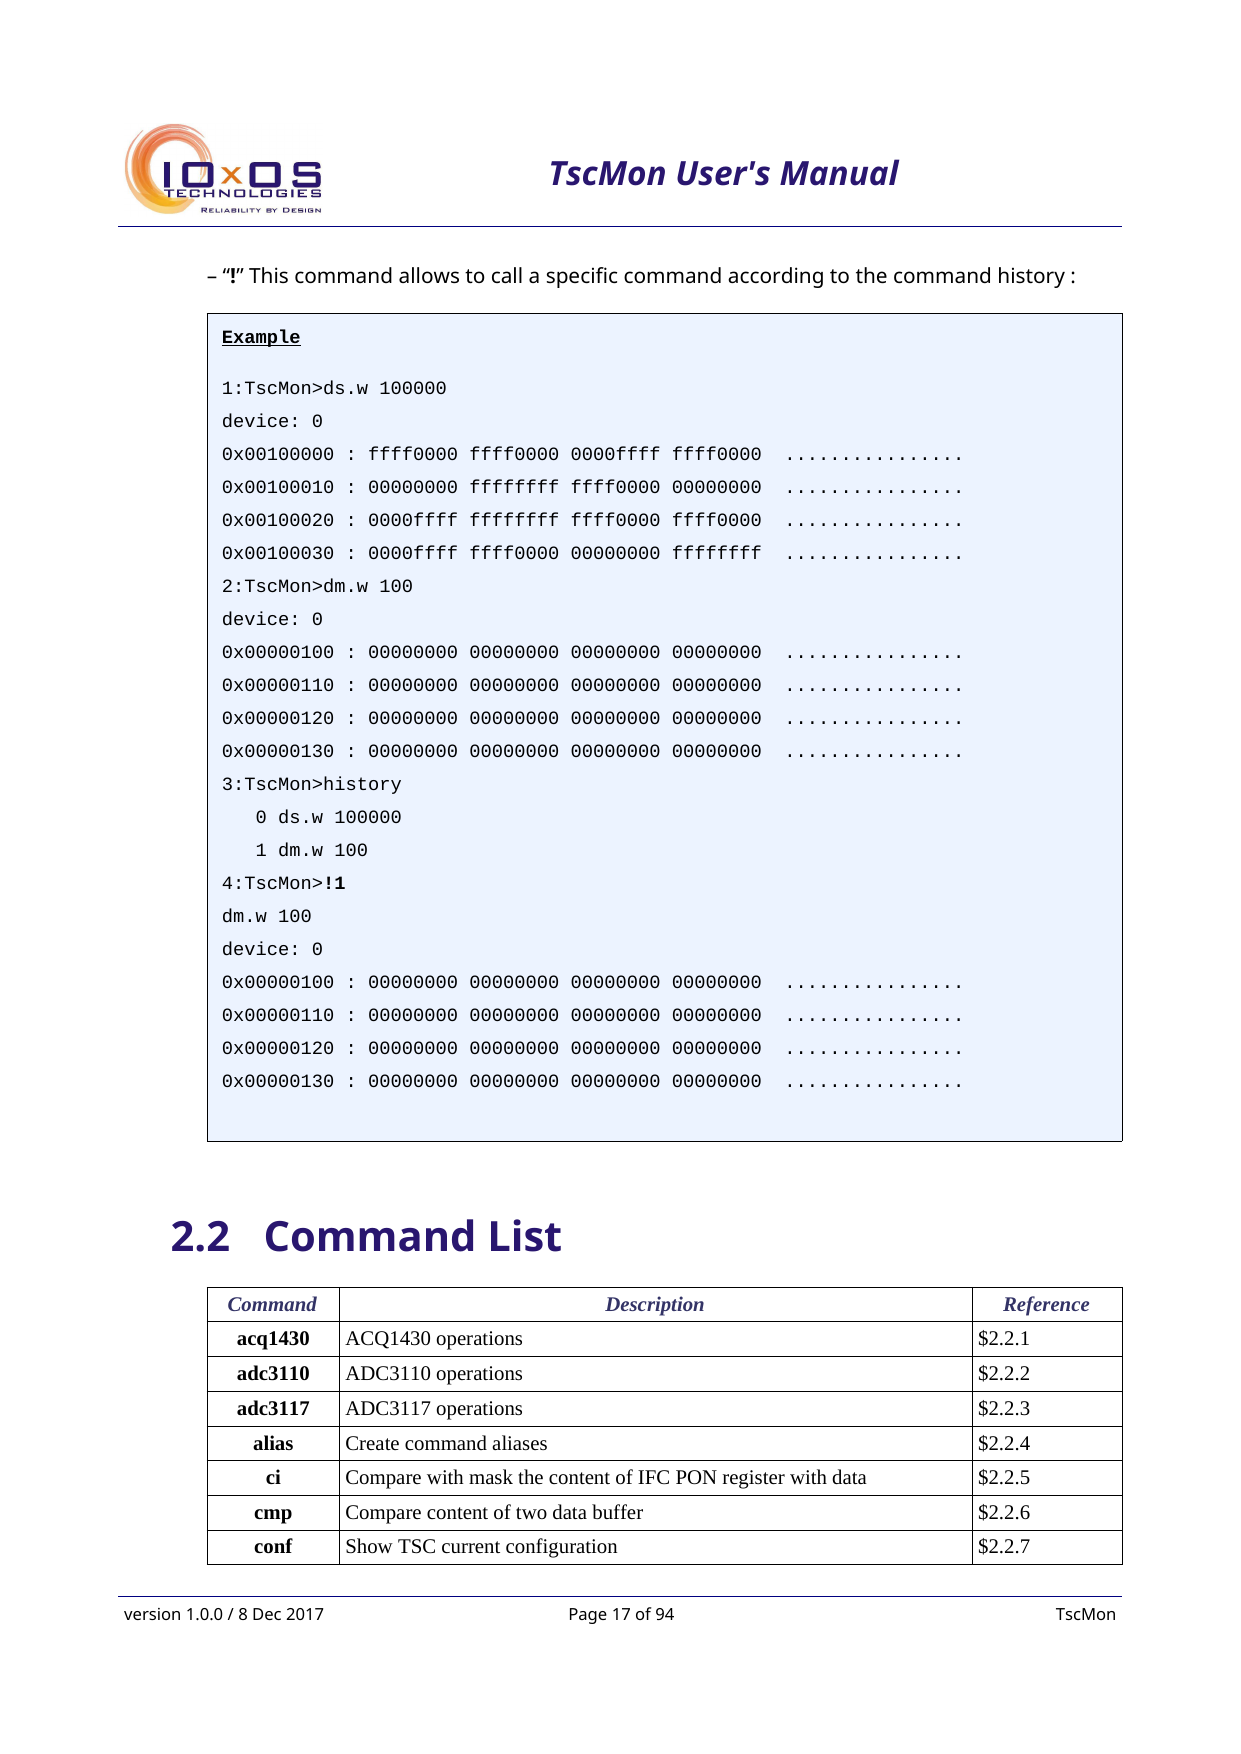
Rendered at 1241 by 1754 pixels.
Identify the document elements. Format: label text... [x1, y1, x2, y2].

text 0x00000110 : 00000000 00000000 00000000 00000000 ................ [208, 661, 1122, 694]
text 1 dm.w 100 [208, 826, 1122, 859]
text 0x00100020 : 0000ffff ffffffff ffff0000 ffff0000 ................ [208, 496, 1122, 529]
text 2:TscMon>dm.w 100 [208, 562, 1122, 595]
text dm.w 100 [208, 892, 1122, 925]
table_cell conf [208, 1531, 339, 1564]
text 0 ds.w 100000 [208, 793, 1122, 826]
text 0x00100010 : 00000000 ffffffff ffff0000 00000000 ................ [208, 463, 1122, 496]
table_cell Compare content of two data buffer [340, 1496, 972, 1529]
table_cell alias [208, 1427, 339, 1460]
table_header Description [340, 1288, 972, 1321]
text 0x00000110 : 00000000 00000000 00000000 00000000 ................ [208, 991, 1122, 1024]
text 0x00000120 : 00000000 00000000 00000000 00000000 ................ [208, 694, 1122, 727]
text 4:TscMon>!1 [208, 859, 1122, 892]
table_cell Compare with mask the content of IFC PON register with data [340, 1461, 972, 1495]
text 0x00000120 : 00000000 00000000 00000000 00000000 ................ [208, 1024, 1122, 1057]
table_cell $2.2.2 [973, 1357, 1122, 1391]
table_cell Show TSC current configuration [340, 1531, 972, 1564]
table_cell acq1430 [208, 1322, 339, 1356]
text 1:TscMon>ds.w 100000 [208, 364, 1122, 397]
text 0x00100030 : 0000ffff ffff0000 00000000 ffffffff ................ [208, 529, 1122, 562]
text 3:TscMon>history [208, 760, 1122, 793]
table_cell adc3117 [208, 1392, 339, 1426]
text device: 0 [208, 925, 1122, 958]
picture [123, 123, 323, 217]
table_cell ACQ1430 operations [340, 1322, 972, 1356]
text device: 0 [208, 397, 1122, 430]
text 0x00000100 : 00000000 00000000 00000000 00000000 ................ [208, 628, 1122, 661]
table_cell $2.2.6 [973, 1496, 1122, 1529]
text 0x00000130 : 00000000 00000000 00000000 00000000 ................ [208, 727, 1122, 760]
table_header Command [208, 1288, 339, 1321]
table_cell $2.2.5 [973, 1461, 1122, 1495]
table_cell adc3110 [208, 1357, 339, 1391]
subtitle Command List [159, 1206, 1122, 1263]
text device: 0 [208, 595, 1122, 628]
table_cell ADC3117 operations [340, 1392, 972, 1426]
text 0x00000100 : 00000000 00000000 00000000 00000000 ................ [208, 958, 1122, 991]
table_cell $2.2.1 [973, 1322, 1122, 1356]
table_cell $2.2.4 [973, 1427, 1122, 1460]
text – “!” This command allows to call a specific command according to the command history : [207, 261, 1122, 289]
table_cell Create command aliases [340, 1427, 972, 1460]
text Example [208, 314, 1122, 364]
table_header Reference [973, 1288, 1122, 1321]
table_cell ADC3110 operations [340, 1357, 972, 1391]
table_cell ci [208, 1461, 339, 1495]
text 0x00000130 : 00000000 00000000 00000000 00000000 ................ [208, 1057, 1122, 1090]
table_cell $2.2.3 [973, 1392, 1122, 1426]
table_cell $2.2.7 [973, 1531, 1122, 1564]
text 0x00100000 : ffff0000 ffff0000 0000ffff ffff0000 ................ [208, 430, 1122, 463]
table_cell cmp [208, 1496, 339, 1529]
